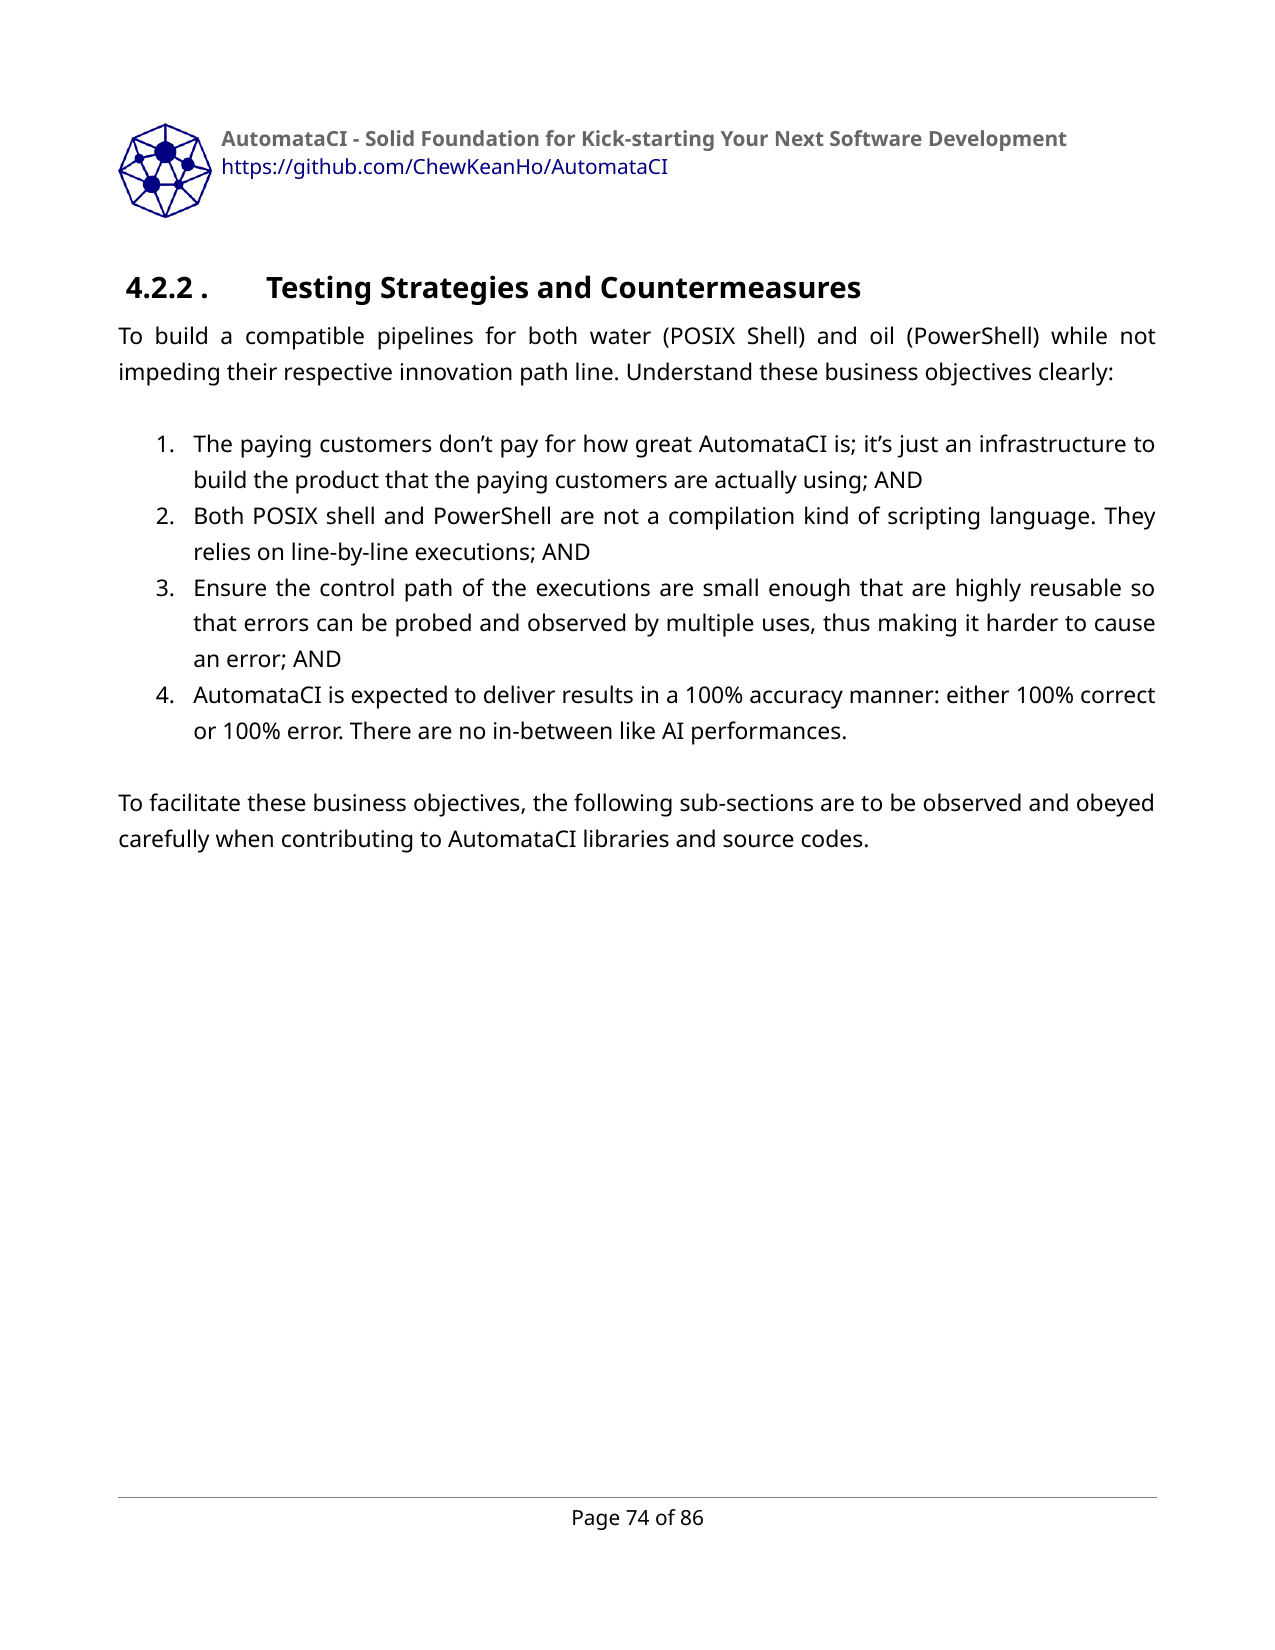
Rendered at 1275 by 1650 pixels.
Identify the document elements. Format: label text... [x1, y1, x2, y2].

list Ensure the control path of the executions are small enough that are highly reusable so that errors can be probed and observed by multiple uses, thus making it harder to cause an error; AND [156, 571, 1157, 674]
list Both POSIX shell and PowerShell are not a compilation kind of scripting language. They relies on line-by-line executions; AND [156, 499, 1157, 567]
text To build a compatible pipelines for both water (POSIX Shell) and oil (PowerShell) while not impeding their respective innovation path line. Understand these business objectives clearly: [118, 320, 1157, 387]
list The paying customers don’t pay for how great AutomataCI is; it’s just an infrastructure to build the product that the paying customers are actually using; AND [156, 428, 1157, 495]
text To facilitate these business objectives, the following sub-sections are to be observed and obeyed carefully when contributing to AutomataCI libraries and source codes. [118, 787, 1157, 854]
list AutomataCI is expected to deliver results in a 100% accuracy manner: either 100% correct or 100% error. There are no in-between like AI performances. [156, 679, 1157, 746]
subtitle Testing Strategies and Countermeasures [118, 267, 1157, 307]
picture [118, 123, 212, 218]
